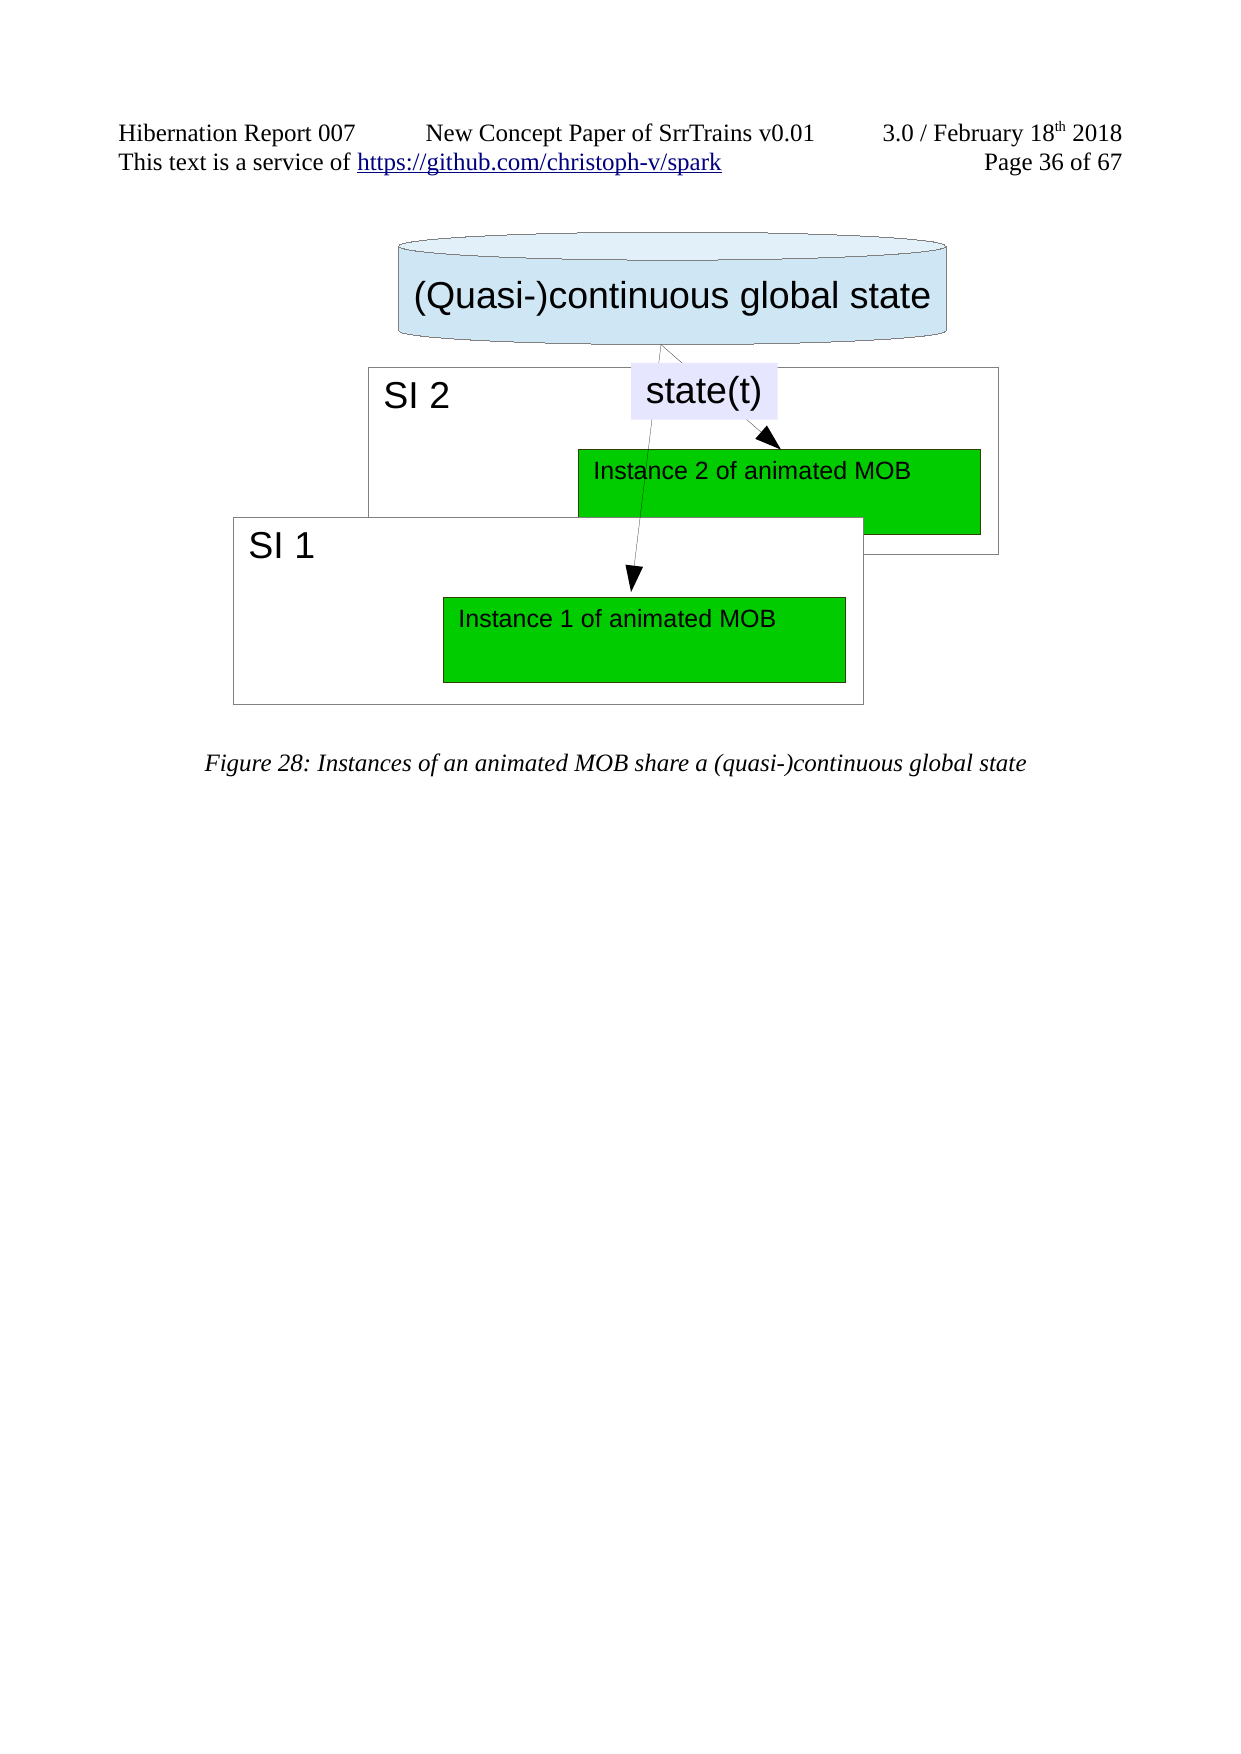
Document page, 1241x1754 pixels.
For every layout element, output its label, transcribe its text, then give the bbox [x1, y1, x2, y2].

text Figure 28: Instances of an animated MOB share a (quasi-)continuous global state [204, 218, 1036, 777]
